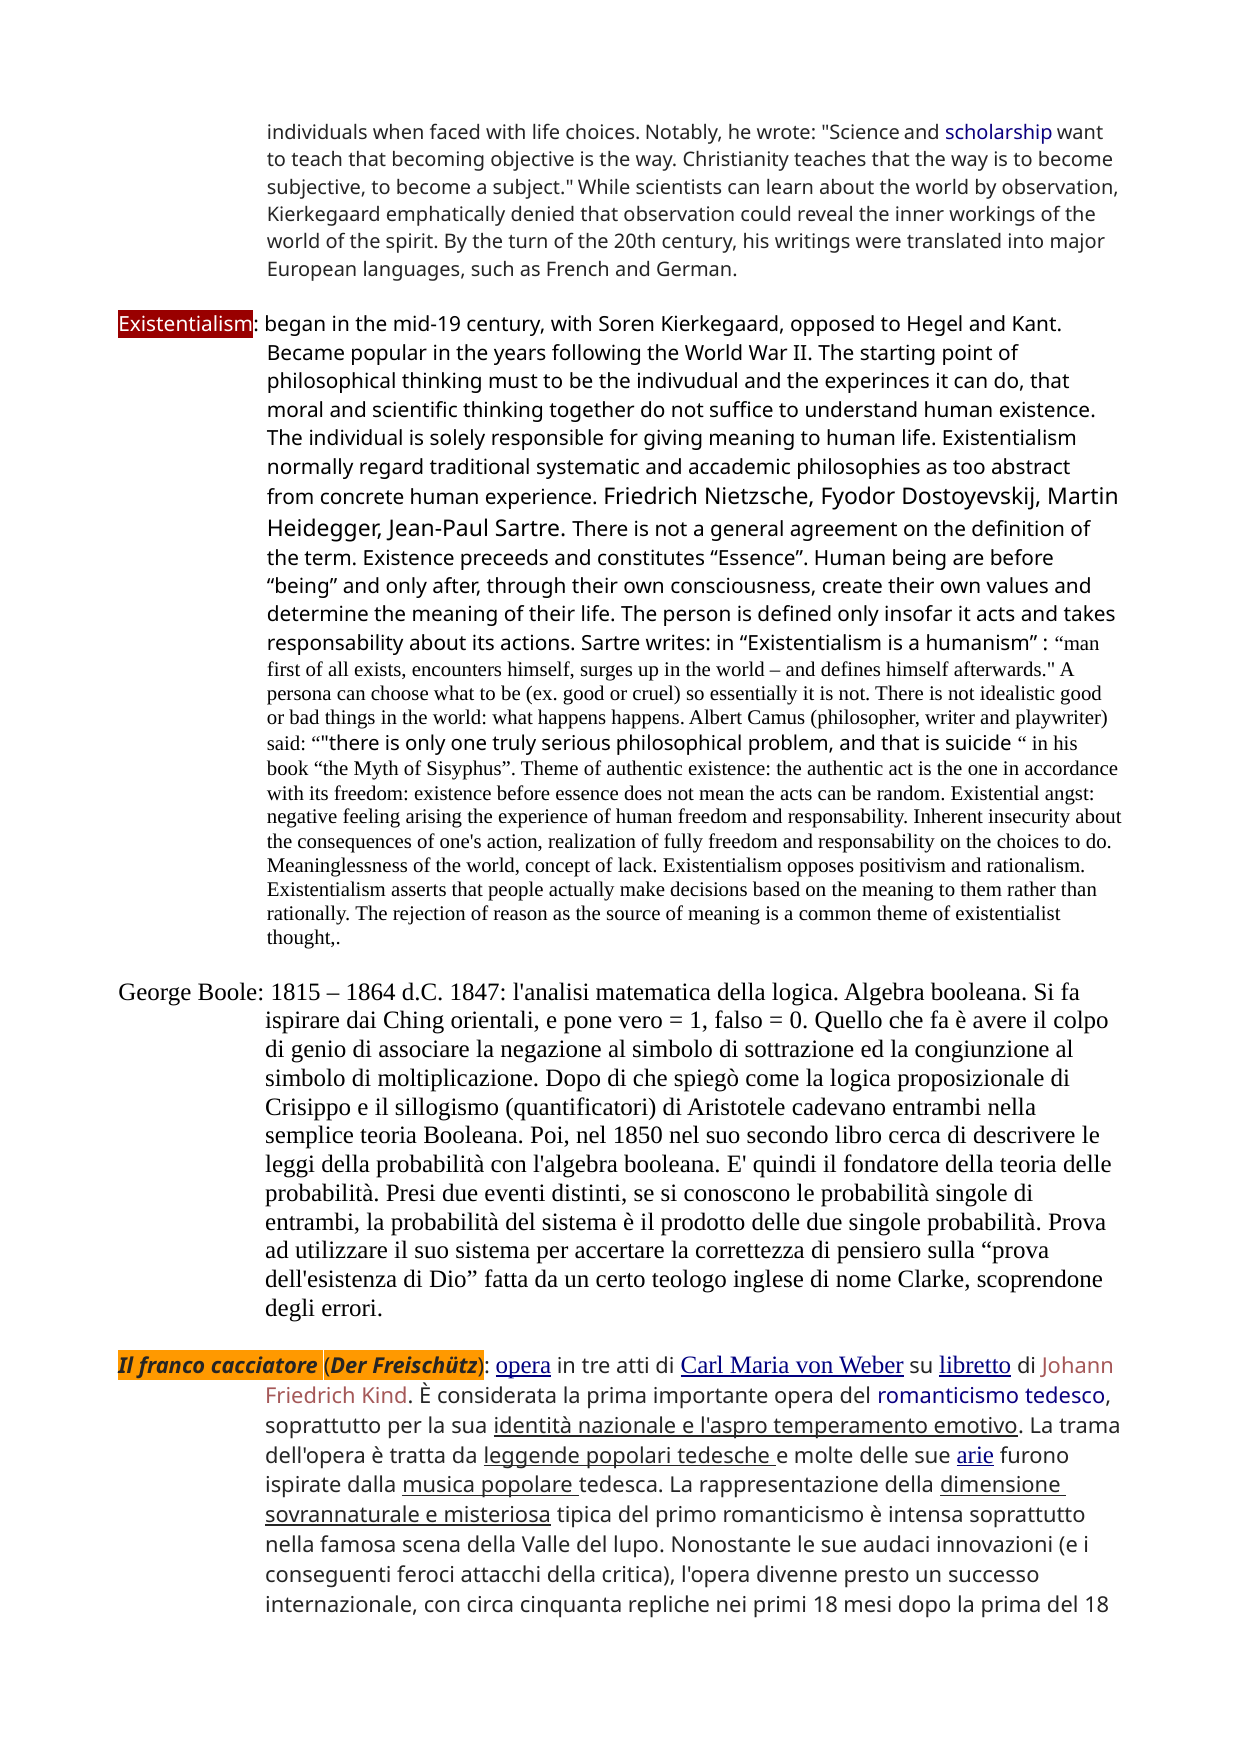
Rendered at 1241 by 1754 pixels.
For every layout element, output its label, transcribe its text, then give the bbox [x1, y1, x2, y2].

text Existentialism: began in the mid-19 century, with Soren Kierkegaard, opposed to Hegel and Kant. Became popular in the years following the World War II. The starting point of philosophical thinking must to be the indivudual and the experinces it can do, that moral and scientific thinking together do not suffice to understand human existence. The individual is solely responsible for giving meaning to human life. Existentialism normally regard traditional systematic and accademic philosophies as too abstract from concrete human experience. Friedrich Nietzsche, Fyodor Dostoyevskij, Martin Heidegger, Jean-Paul Sartre. There is not a general agreement on the definition of the term. Existence preceeds and constitutes “Essence”. Human being are before “being” and only after, through their own consciousness, create their own values and determine the meaning of their life. The person is defined only insofar it acts and takes responsability about its actions. Sartre writes: in “Existentialism is a humanism” : “man first of all exists, encounters himself, surges up in the world – and defines himself afterwards." A persona can choose what to be (ex. good or cruel) so essentially it is not. There is not idealistic good or bad things in the world: what happens happens. Albert Camus (philosopher, writer and playwriter) said: “"there is only one truly serious philosophical problem, and that is suicide “ in his book “the Myth of Sisyphus”. Theme of authentic existence: the authentic act is the one in accordance with its freedom: existence before essence does not mean the acts can be random. Existential angst: negative feeling arising the experience of human freedom and responsability. Inherent insecurity about the consequences of one's action, realization of fully freedom and responsability on the choices to do. Meaninglessness of the world, concept of lack. Existentialism opposes positivism and rationalism. Existentialism asserts that people actually make decisions based on the meaning to them rather than rationally. The rejection of reason as the source of meaning is a common theme of existentialist thought,. [118, 309, 1122, 949]
text George Boole: 1815 – 1864 d.C. 1847: l'analisi matematica della logica. Algebra booleana. Si fa ispirare dai Ching orientali, e pone vero = 1, falso = 0. Quello che fa è avere il colpo di genio di associare la negazione al simbolo di sottrazione ed la congiunzione al simbolo di moltiplicazione. Dopo di che spiegò come la logica proposizionale di Crisippo e il sillogismo (quantificatori) di Aristotele cadevano entrambi nella semplice teoria Booleana. Poi, nel 1850 nel suo secondo libro cerca di descrivere le leggi della probabilità con l'algebra booleana. E' quindi il fondatore della teoria delle probabilità. Presi due eventi distinti, se si conoscono le probabilità singole di entrambi, la probabilità del sistema è il prodotto delle due singole probabilità. Prova ad utilizzare il suo sistema per accertare la correttezza di pensiero sulla “prova dell'esistenza di Dio” fatta da un certo teologo inglese di nome Clarke, scoprendone degli errori. [118, 977, 1122, 1322]
text Il franco cacciatore (Der Freischütz): opera in tre atti di Carl Maria von Weber su libretto di Johann Friedrich Kind. È considerata la prima importante opera del romanticismo tedesco, soprattutto per la sua identità nazionale e l'aspro temperamento emotivo. La trama dell'opera è tratta da leggende popolari tedesche e molte delle sue arie furono ispirate dalla musica popolare tedesca. La rappresentazione della dimensione sovrannaturale e misteriosa tipica del primo romanticismo è intensa soprattutto nella famosa scena della Valle del lupo. Nonostante le sue audaci innovazioni (e i conseguenti feroci attacchi della critica), l'opera divenne presto un successo internazionale, con circa cinquanta repliche nei primi 18 mesi dopo la prima del 18 [118, 1350, 1122, 1618]
text individuals when faced with life choices. Notably, he wrote: "Science and scholarship want to teach that becoming objective is the way. Christianity teaches that the way is to become subjective, to become a subject." While scientists can learn about the world by observation, Kierkegaard emphatically denied that observation could reveal the inner workings of the world of the spirit. By the turn of the 20th century, his writings were translated into major European languages, such as French and German. [118, 118, 1122, 282]
